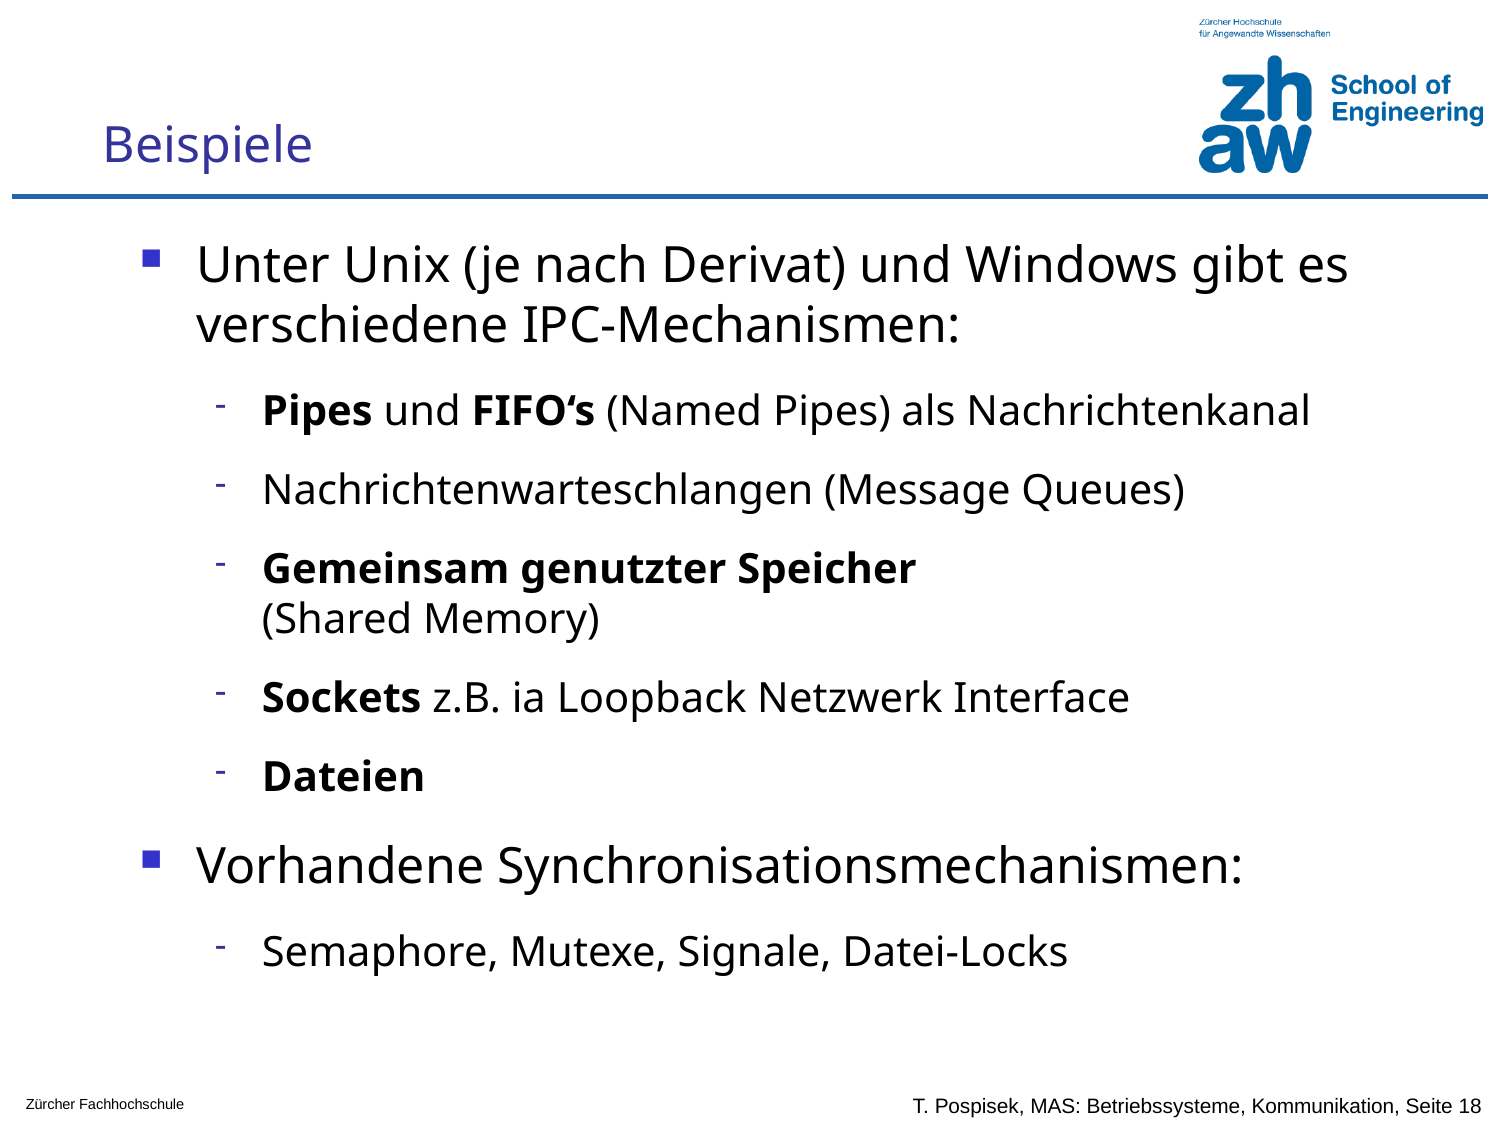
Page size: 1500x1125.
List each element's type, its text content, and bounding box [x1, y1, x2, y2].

title Beispiele [87, 42, 1366, 181]
list Unter Unix (je nach Derivat) und Windows gibt es verschiedene IPC-Mechanismen: Pipes und FIFO‘s (Named Pipes) als Nachrichtenkanal Nachrichtenwarteschlangen (Message Queues) Gemeinsam genutzter Speicher (Shared Memory) Sockets z.B. ia Loopback Netzwerk Interface Dateien Vorhandene Synchronisationsmechanismen: Semaphore, Mutexe, Signale, Datei-Locks [125, 224, 1388, 1000]
picture [1199, 19, 1483, 173]
